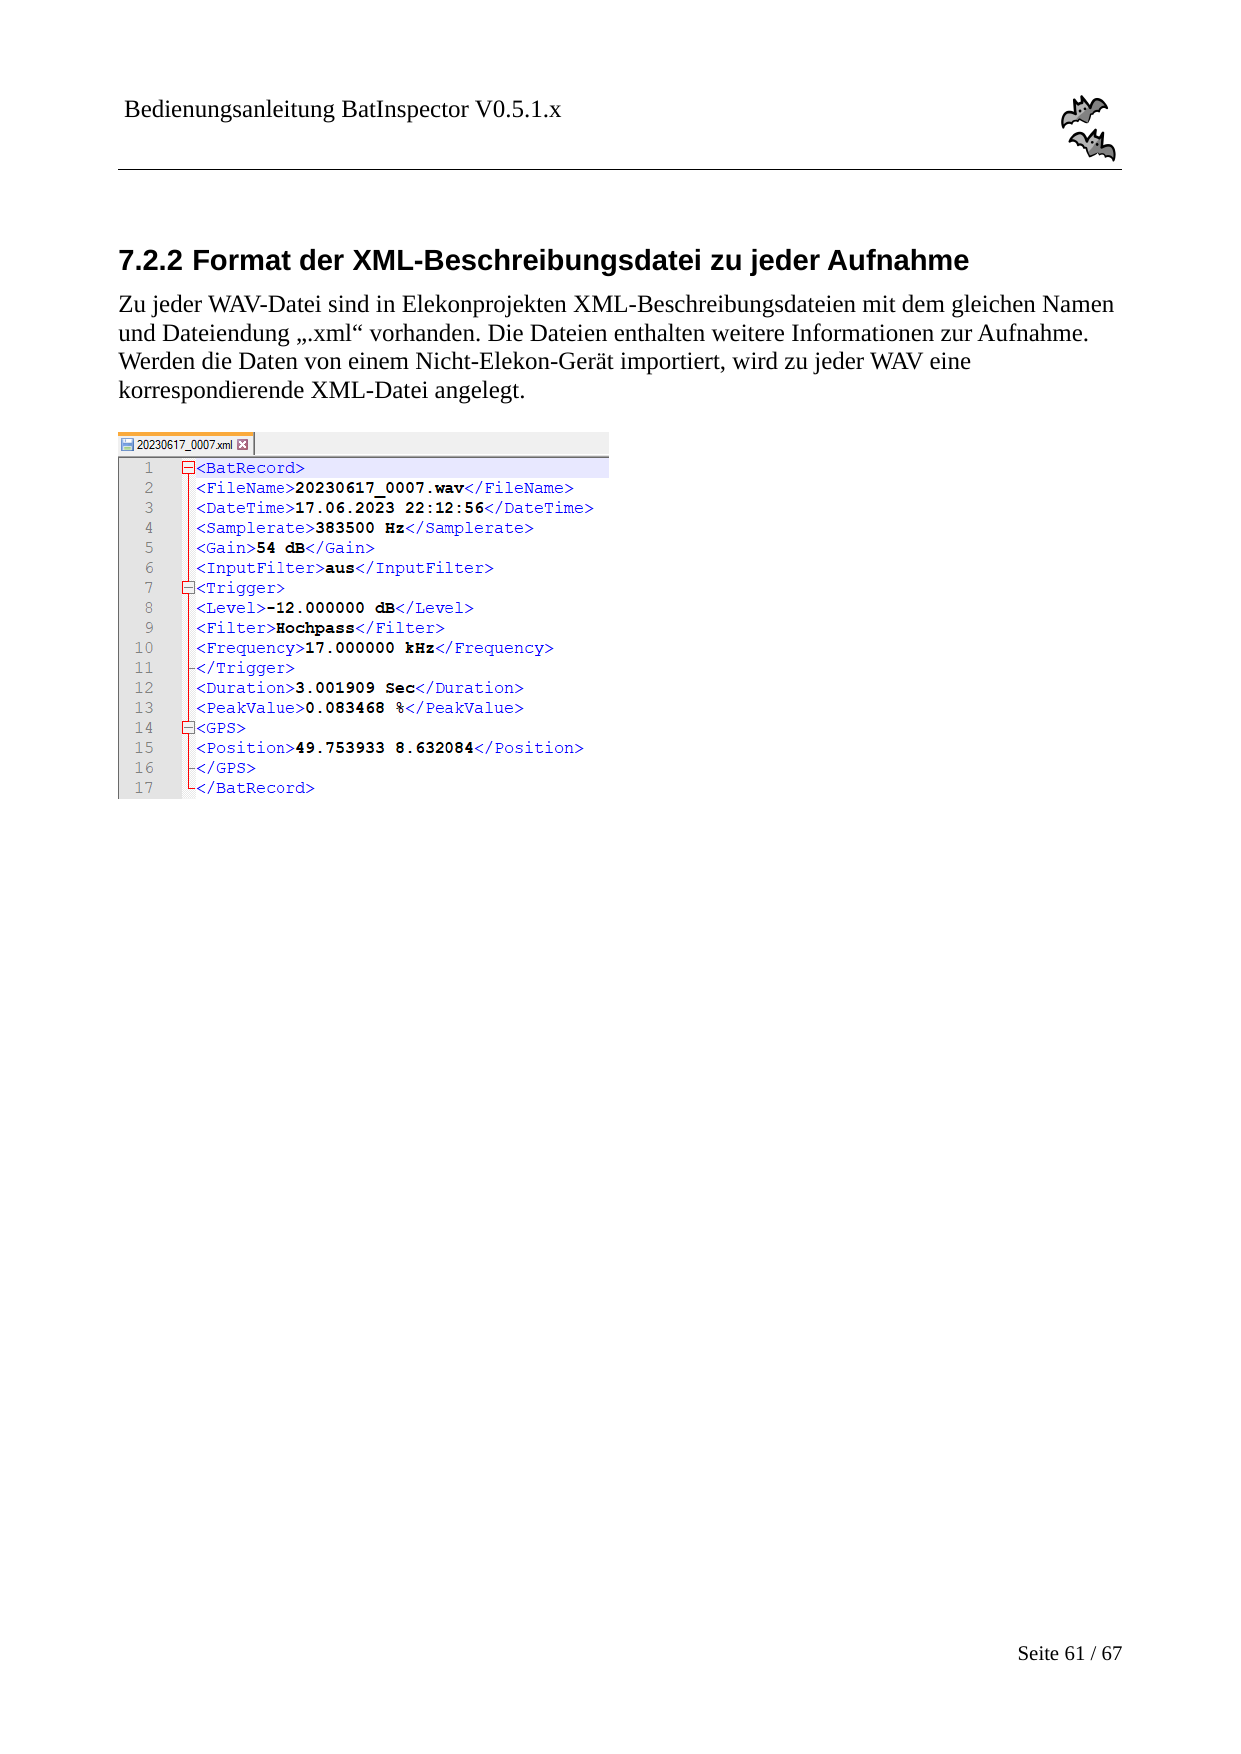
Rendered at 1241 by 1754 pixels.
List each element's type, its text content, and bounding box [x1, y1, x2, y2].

picture [1057, 95, 1120, 162]
subtitle Format der XML-Beschreibungsdatei zu jeder Aufnahme [118, 243, 1122, 276]
picture [118, 432, 609, 799]
text Zu jeder WAV-Datei sind in Elekonprojekten XML-Beschreibungsdateien mit dem gleichen Namen und Dateiendung „.xml“ vorhanden. Die Dateien enthalten weitere Informationen zur Aufnahme. Werden die Daten von einem Nicht-Elekon-Gerät importiert, wird zu jeder WAV eine korrespondierende XML-Datei angelegt. [118, 289, 1122, 404]
